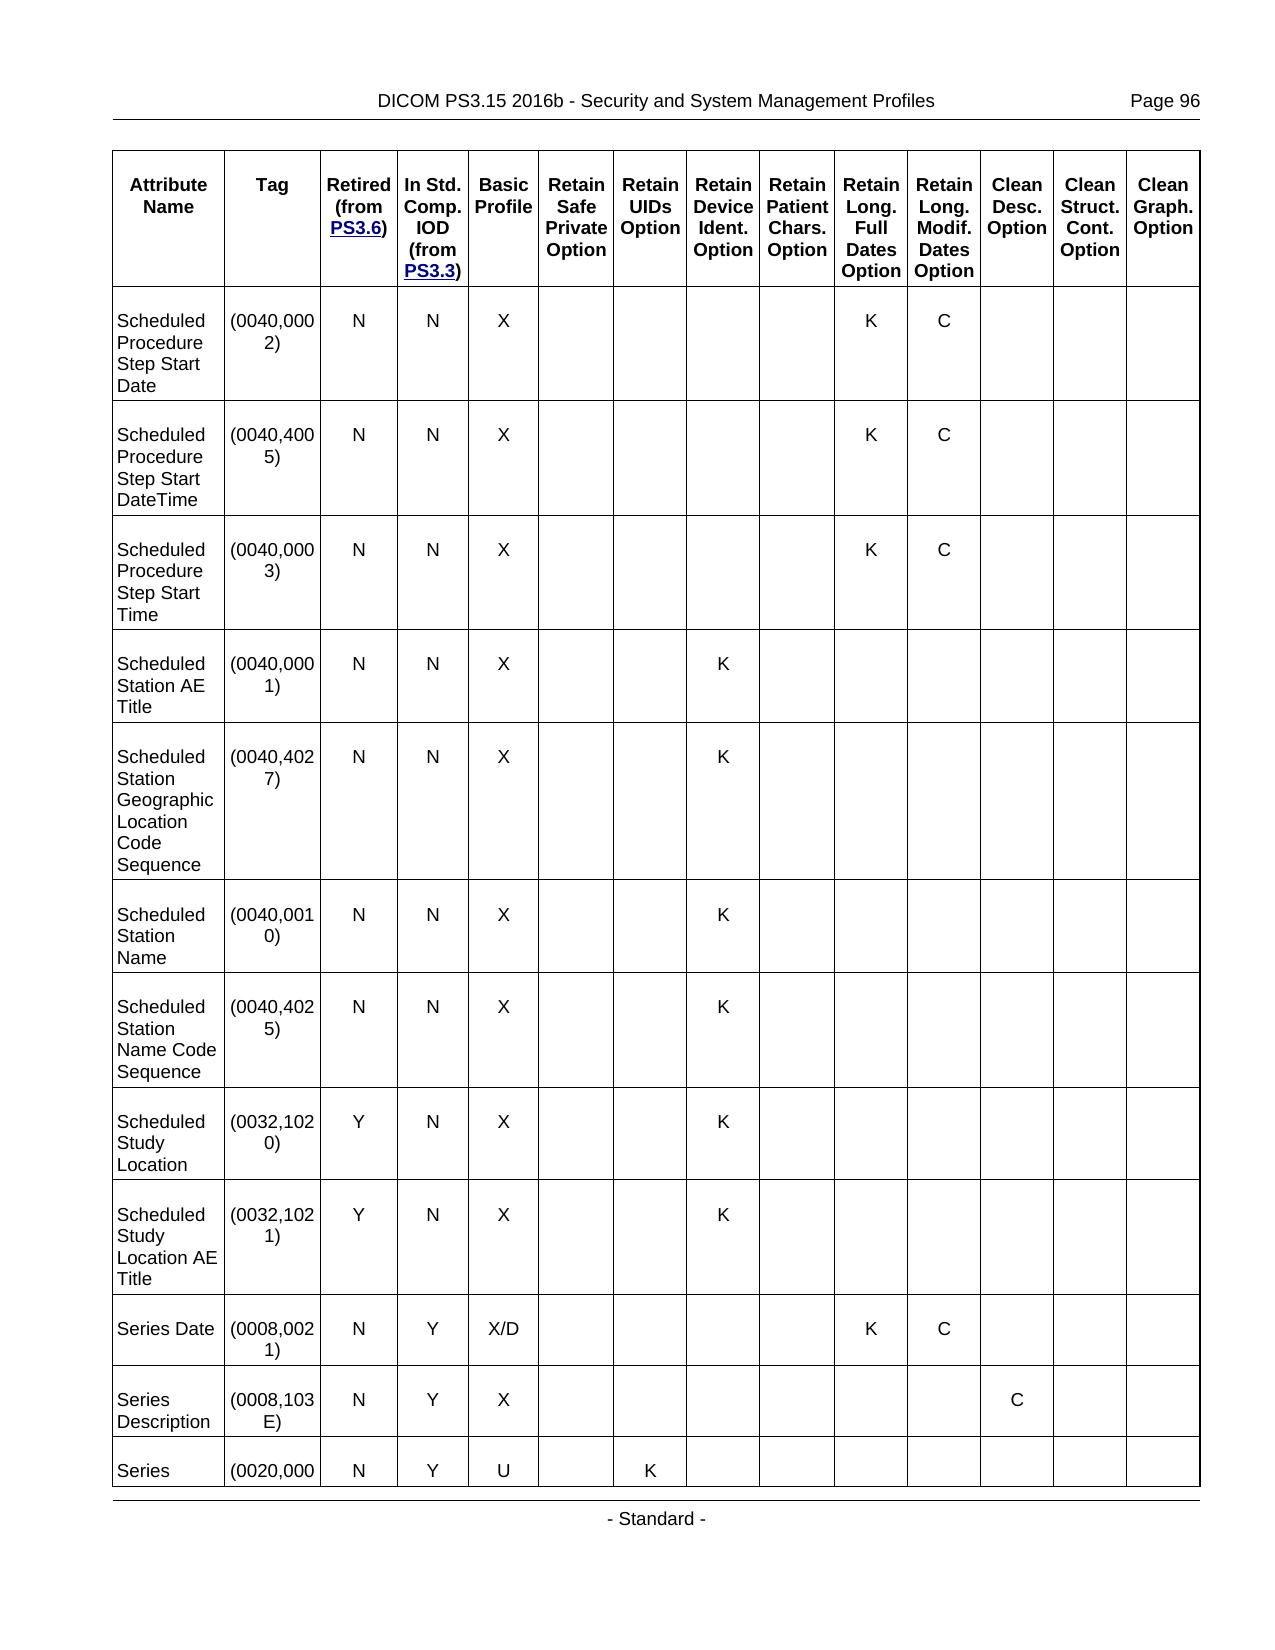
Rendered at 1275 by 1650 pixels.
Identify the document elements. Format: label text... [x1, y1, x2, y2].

table_cell [1127, 1180, 1199, 1294]
table_cell [835, 723, 907, 879]
table_cell C [981, 1366, 1053, 1436]
table_cell [981, 1180, 1053, 1294]
table_cell [539, 401, 613, 515]
table_cell [614, 516, 686, 629]
table_cell [1127, 1088, 1199, 1179]
table_cell [539, 1088, 613, 1179]
table_cell (0032,1021) [225, 1180, 320, 1294]
table_cell K [687, 723, 759, 879]
table_cell [981, 1088, 1053, 1179]
table_cell (0040,4005) [225, 401, 320, 515]
table_cell Scheduled Station AE Title [113, 630, 224, 722]
table_cell [1054, 1180, 1126, 1294]
table_cell [687, 287, 759, 400]
table_cell (0040,0001) [225, 630, 320, 722]
table_cell X [469, 630, 538, 722]
table_cell N [398, 401, 468, 515]
table_cell N [398, 287, 468, 400]
table_cell [760, 1437, 834, 1486]
table_cell N [321, 723, 397, 879]
table_cell [908, 1366, 980, 1436]
table_header Basic Profile [469, 151, 538, 286]
table_cell (0020,000 [225, 1437, 320, 1486]
table_cell X [469, 880, 538, 972]
table_cell (0040,0003) [225, 516, 320, 629]
table_cell [908, 1088, 980, 1179]
table_cell [1127, 723, 1199, 879]
table_cell [981, 723, 1053, 879]
table_cell [687, 1437, 759, 1486]
table_cell Series Date [113, 1295, 224, 1365]
table_cell [539, 1180, 613, 1294]
table_cell [908, 723, 980, 879]
table_cell Scheduled Procedure Step Start Time [113, 516, 224, 629]
table_cell N [321, 1437, 397, 1486]
table_cell Scheduled Procedure Step Start Date [113, 287, 224, 400]
table_cell N [321, 630, 397, 722]
table_cell X [469, 723, 538, 879]
table_cell [835, 630, 907, 722]
table_cell [835, 1180, 907, 1294]
table_cell X [469, 1088, 538, 1179]
table_cell [1127, 973, 1199, 1087]
table_cell X [469, 1180, 538, 1294]
table_cell [614, 287, 686, 400]
table_cell X [469, 516, 538, 629]
table_cell [614, 1180, 686, 1294]
table_cell Scheduled Study Location AE Title [113, 1180, 224, 1294]
table_cell X [469, 287, 538, 400]
table_cell [539, 287, 613, 400]
table_cell [1127, 1366, 1199, 1436]
table_header Retain Patient Chars. Option [760, 151, 834, 286]
table_cell [1127, 880, 1199, 972]
table_cell K [835, 516, 907, 629]
table_cell [1054, 1295, 1126, 1365]
table_header Retain Device Ident. Option [687, 151, 759, 286]
table_cell X/D [469, 1295, 538, 1365]
table_cell [981, 880, 1053, 972]
table_cell [760, 880, 834, 972]
table_cell [687, 401, 759, 515]
table_cell [1054, 1088, 1126, 1179]
table_cell [760, 1366, 834, 1436]
table_header Retain Long. Full Dates Option [835, 151, 907, 286]
table_cell Series Description [113, 1366, 224, 1436]
table_cell [1054, 880, 1126, 972]
table_cell K [687, 880, 759, 972]
table_cell N [321, 516, 397, 629]
table_cell [614, 723, 686, 879]
table_cell [1054, 973, 1126, 1087]
table_header In Std. Comp. IOD (from PS3.3) [398, 151, 468, 286]
table_cell [1054, 630, 1126, 722]
table_cell (0040,4027) [225, 723, 320, 879]
table_cell (0040,0002) [225, 287, 320, 400]
table_cell N [321, 880, 397, 972]
table_header Retain Safe Private Option [539, 151, 613, 286]
table_cell C [908, 1295, 980, 1365]
table_cell [1127, 1295, 1199, 1365]
table_cell (0040,0010) [225, 880, 320, 972]
table_cell N [321, 1295, 397, 1365]
table_cell U [469, 1437, 538, 1486]
table_cell K [687, 1088, 759, 1179]
table_cell [614, 1366, 686, 1436]
table_cell [1054, 723, 1126, 879]
table_cell [908, 973, 980, 1087]
table_cell [835, 1437, 907, 1486]
table_cell X [469, 1366, 538, 1436]
table_cell [687, 1295, 759, 1365]
table_cell [1127, 630, 1199, 722]
table_cell [1127, 1437, 1199, 1486]
table_cell [760, 287, 834, 400]
table_header Clean Desc. Option [981, 151, 1053, 286]
table_cell K [835, 401, 907, 515]
table_cell N [398, 973, 468, 1087]
table_cell [760, 1295, 834, 1365]
table_cell Y [398, 1295, 468, 1365]
table_cell [835, 880, 907, 972]
table_cell N [321, 287, 397, 400]
table_cell C [908, 401, 980, 515]
table_cell [614, 880, 686, 972]
table_cell N [398, 516, 468, 629]
table_cell [981, 630, 1053, 722]
table_cell [539, 630, 613, 722]
table_cell [1054, 1437, 1126, 1486]
table_cell K [835, 287, 907, 400]
table_cell [908, 630, 980, 722]
table_cell [1127, 401, 1199, 515]
table_cell Series [113, 1437, 224, 1486]
table_cell (0032,1020) [225, 1088, 320, 1179]
table_cell [614, 1295, 686, 1365]
table_cell [539, 1366, 613, 1436]
table_cell [981, 973, 1053, 1087]
table_cell K [614, 1437, 686, 1486]
table_cell [835, 1366, 907, 1436]
table_cell Y [321, 1088, 397, 1179]
table_cell X [469, 973, 538, 1087]
table_cell [539, 880, 613, 972]
table_cell [908, 880, 980, 972]
table_cell [687, 1366, 759, 1436]
table_cell (0008,103E) [225, 1366, 320, 1436]
table_cell N [321, 401, 397, 515]
table_cell [1127, 516, 1199, 629]
table_cell [760, 401, 834, 515]
table_cell [614, 401, 686, 515]
table_cell [539, 516, 613, 629]
table_cell [539, 1437, 613, 1486]
table_cell Y [321, 1180, 397, 1294]
table_cell [1054, 1366, 1126, 1436]
table_cell [760, 1088, 834, 1179]
table_cell [614, 630, 686, 722]
table_cell [835, 1088, 907, 1179]
table_cell N [321, 973, 397, 1087]
table_header Tag [225, 151, 320, 286]
table_cell [1127, 287, 1199, 400]
table_cell (0008,0021) [225, 1295, 320, 1365]
table_cell [981, 1437, 1053, 1486]
table_cell [760, 723, 834, 879]
table_cell [835, 973, 907, 1087]
table_cell N [398, 1180, 468, 1294]
table_cell N [398, 723, 468, 879]
table_header Clean Struct. Cont. Option [1054, 151, 1126, 286]
table_cell K [687, 1180, 759, 1294]
table_cell [908, 1437, 980, 1486]
table_cell [614, 973, 686, 1087]
table_cell K [687, 973, 759, 1087]
table_cell X [469, 401, 538, 515]
table_header Retain UIDs Option [614, 151, 686, 286]
table_cell [614, 1088, 686, 1179]
table_cell (0040,4025) [225, 973, 320, 1087]
table_cell [1054, 401, 1126, 515]
table_cell Y [398, 1366, 468, 1436]
table_cell [760, 630, 834, 722]
table_cell K [687, 630, 759, 722]
table_cell K [835, 1295, 907, 1365]
table_cell [981, 516, 1053, 629]
table_cell [1054, 287, 1126, 400]
table_header Clean Graph. Option [1127, 151, 1199, 286]
table_cell N [398, 630, 468, 722]
table_cell N [321, 1366, 397, 1436]
table_header Retired (from PS3.6) [321, 151, 397, 286]
table_cell Scheduled Study Location [113, 1088, 224, 1179]
table_cell [908, 1180, 980, 1294]
table_cell [760, 1180, 834, 1294]
table_cell Scheduled Station Name [113, 880, 224, 972]
table_cell [1054, 516, 1126, 629]
table_cell [687, 516, 759, 629]
table_cell [760, 516, 834, 629]
table_cell C [908, 516, 980, 629]
table_cell C [908, 287, 980, 400]
table_cell Scheduled Station Name Code Sequence [113, 973, 224, 1087]
table_cell [981, 401, 1053, 515]
table_cell [539, 973, 613, 1087]
table_cell N [398, 1088, 468, 1179]
table_cell Scheduled Procedure Step Start DateTime [113, 401, 224, 515]
table_cell Scheduled Station Geographic Location Code Sequence [113, 723, 224, 879]
table_cell [981, 1295, 1053, 1365]
table_cell [539, 723, 613, 879]
table_cell [760, 973, 834, 1087]
table_cell [539, 1295, 613, 1365]
table_header Retain Long. Modif. Dates Option [908, 151, 980, 286]
table_cell [981, 287, 1053, 400]
table_header Attribute Name [113, 151, 224, 286]
table_cell Y [398, 1437, 468, 1486]
table_cell N [398, 880, 468, 972]
